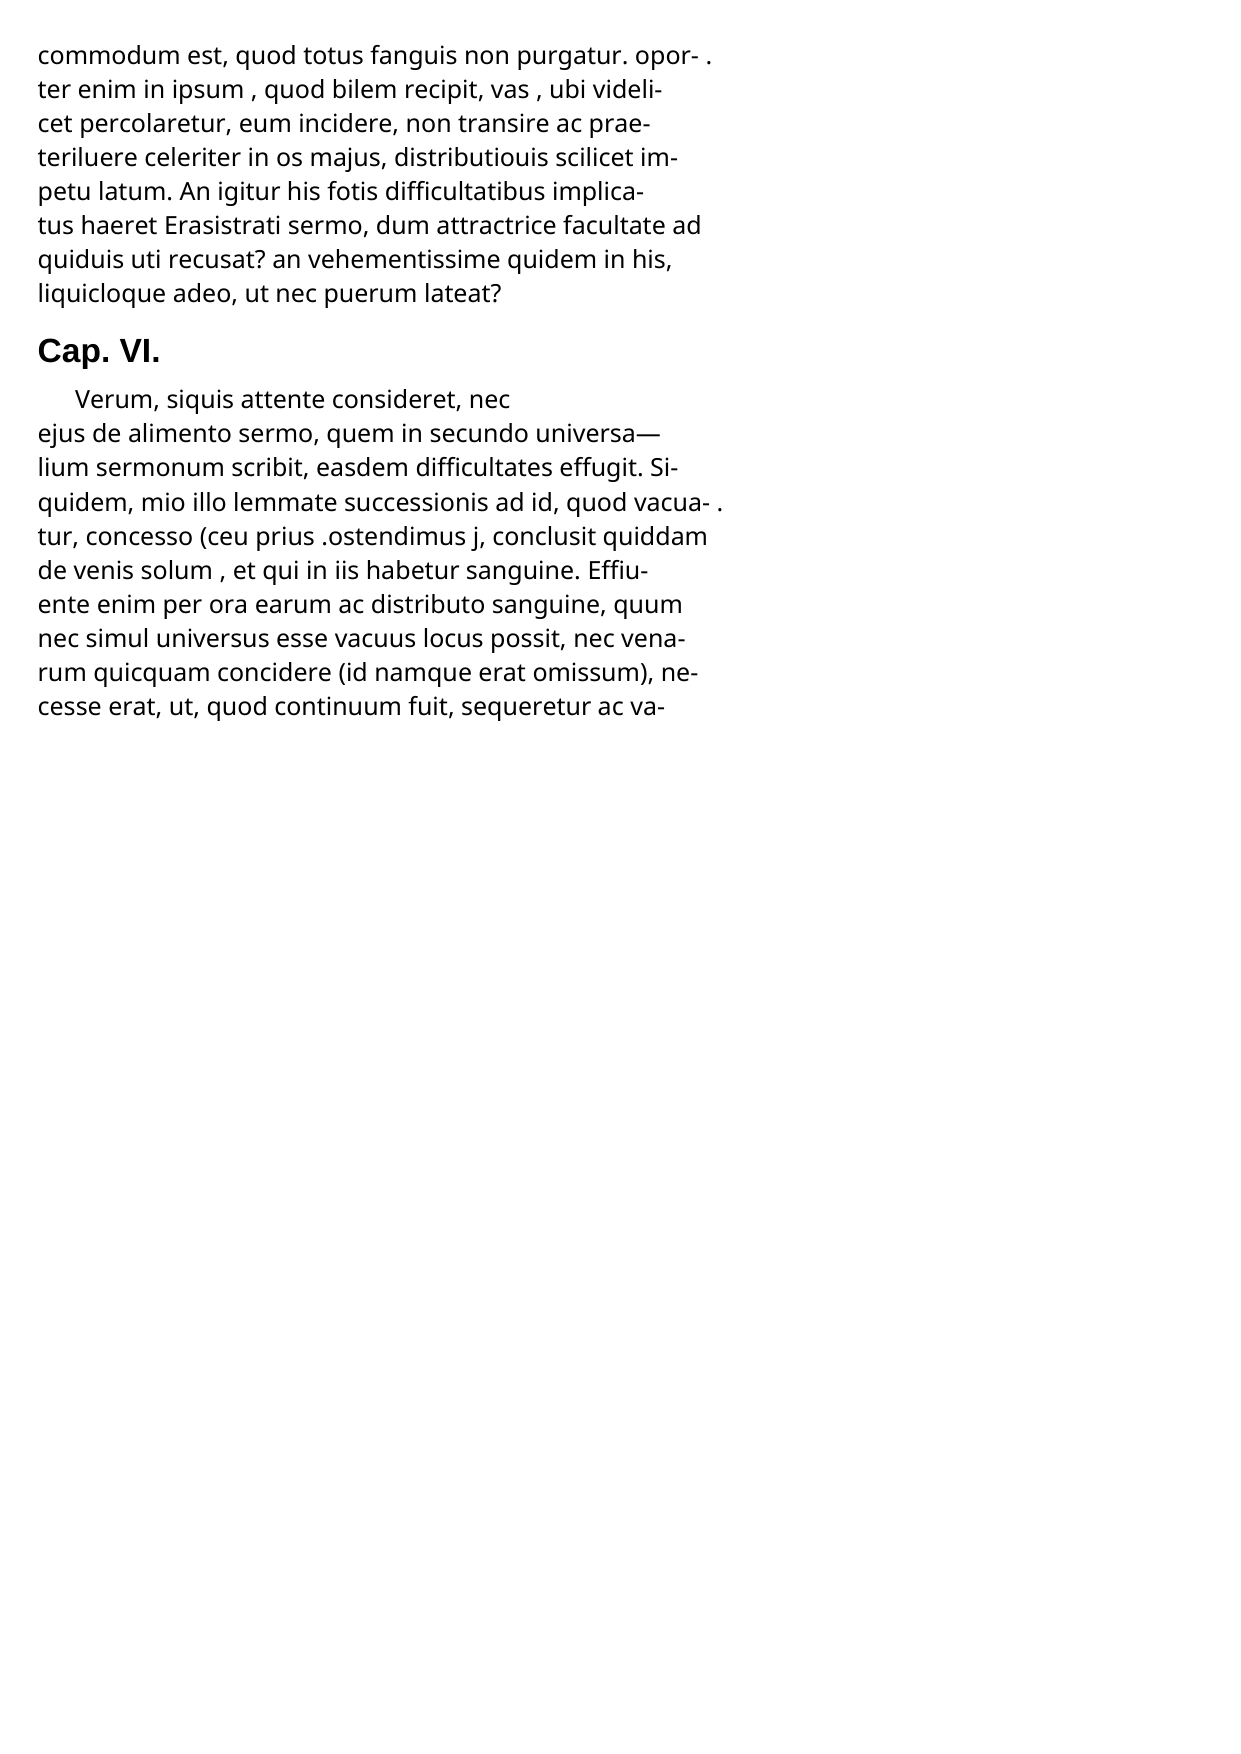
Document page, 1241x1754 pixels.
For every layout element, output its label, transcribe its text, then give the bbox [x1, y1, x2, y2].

text commodum est, quod totus fanguis non purgatur. opor- . ter enim in ipsum , quod bilem recipit, vas , ubi videli- cet percolaretur, eum incidere, non transire ac prae- teriluere celeriter in os majus, distributiouis scilicet im- petu latum. An igitur his fotis difficultatibus implica- tus haeret Erasistrati sermo, dum attractrice facultate ad quiduis uti recusat? an vehementissime quidem in his, liquicloque adeo, ut nec puerum lateat? [37, 37, 1203, 310]
subtitle Cap. VI. [37, 331, 1203, 369]
text Verum, siquis attente consideret, nec ejus de alimento sermo, quem in secundo universa— lium sermonum scribit, easdem difficultates effugit. Si- quidem, mio illo lemmate successionis ad id, quod vacua- . tur, concesso (ceu prius .ostendimus j, conclusit quiddam de venis solum , et qui in iis habetur sanguine. Effiu- ente enim per ora earum ac distributo sanguine, quum nec simul universus esse vacuus locus possit, nec vena- rum quicquam concidere (id namque erat omissum), ne- cesse erat, ut, quod continuum fuit, sequeretur ac va- [37, 382, 1203, 723]
